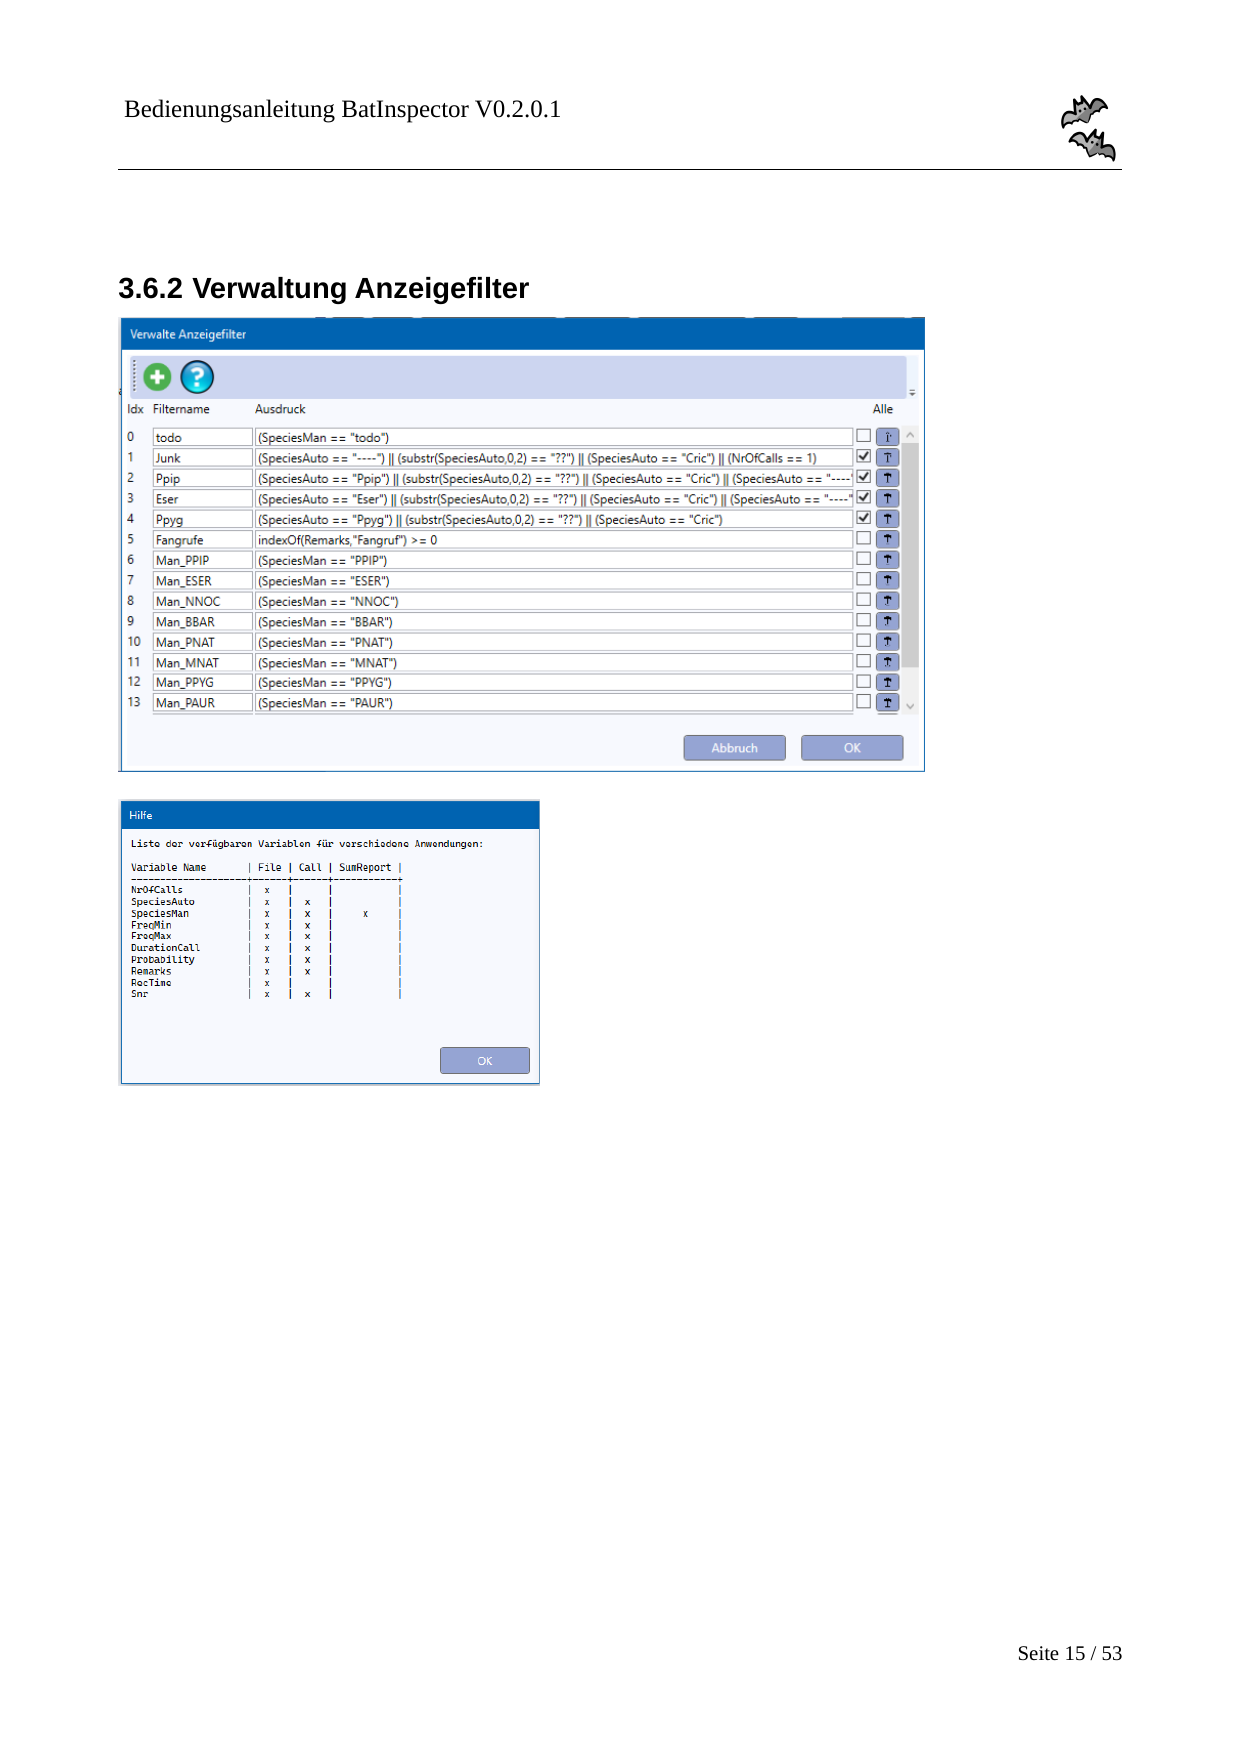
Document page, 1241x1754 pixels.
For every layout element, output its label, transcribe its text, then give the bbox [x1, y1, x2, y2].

picture [1057, 95, 1120, 162]
picture [118, 317, 925, 772]
picture [118, 799, 540, 1086]
subtitle Verwaltung Anzeigefilter [118, 272, 1122, 305]
